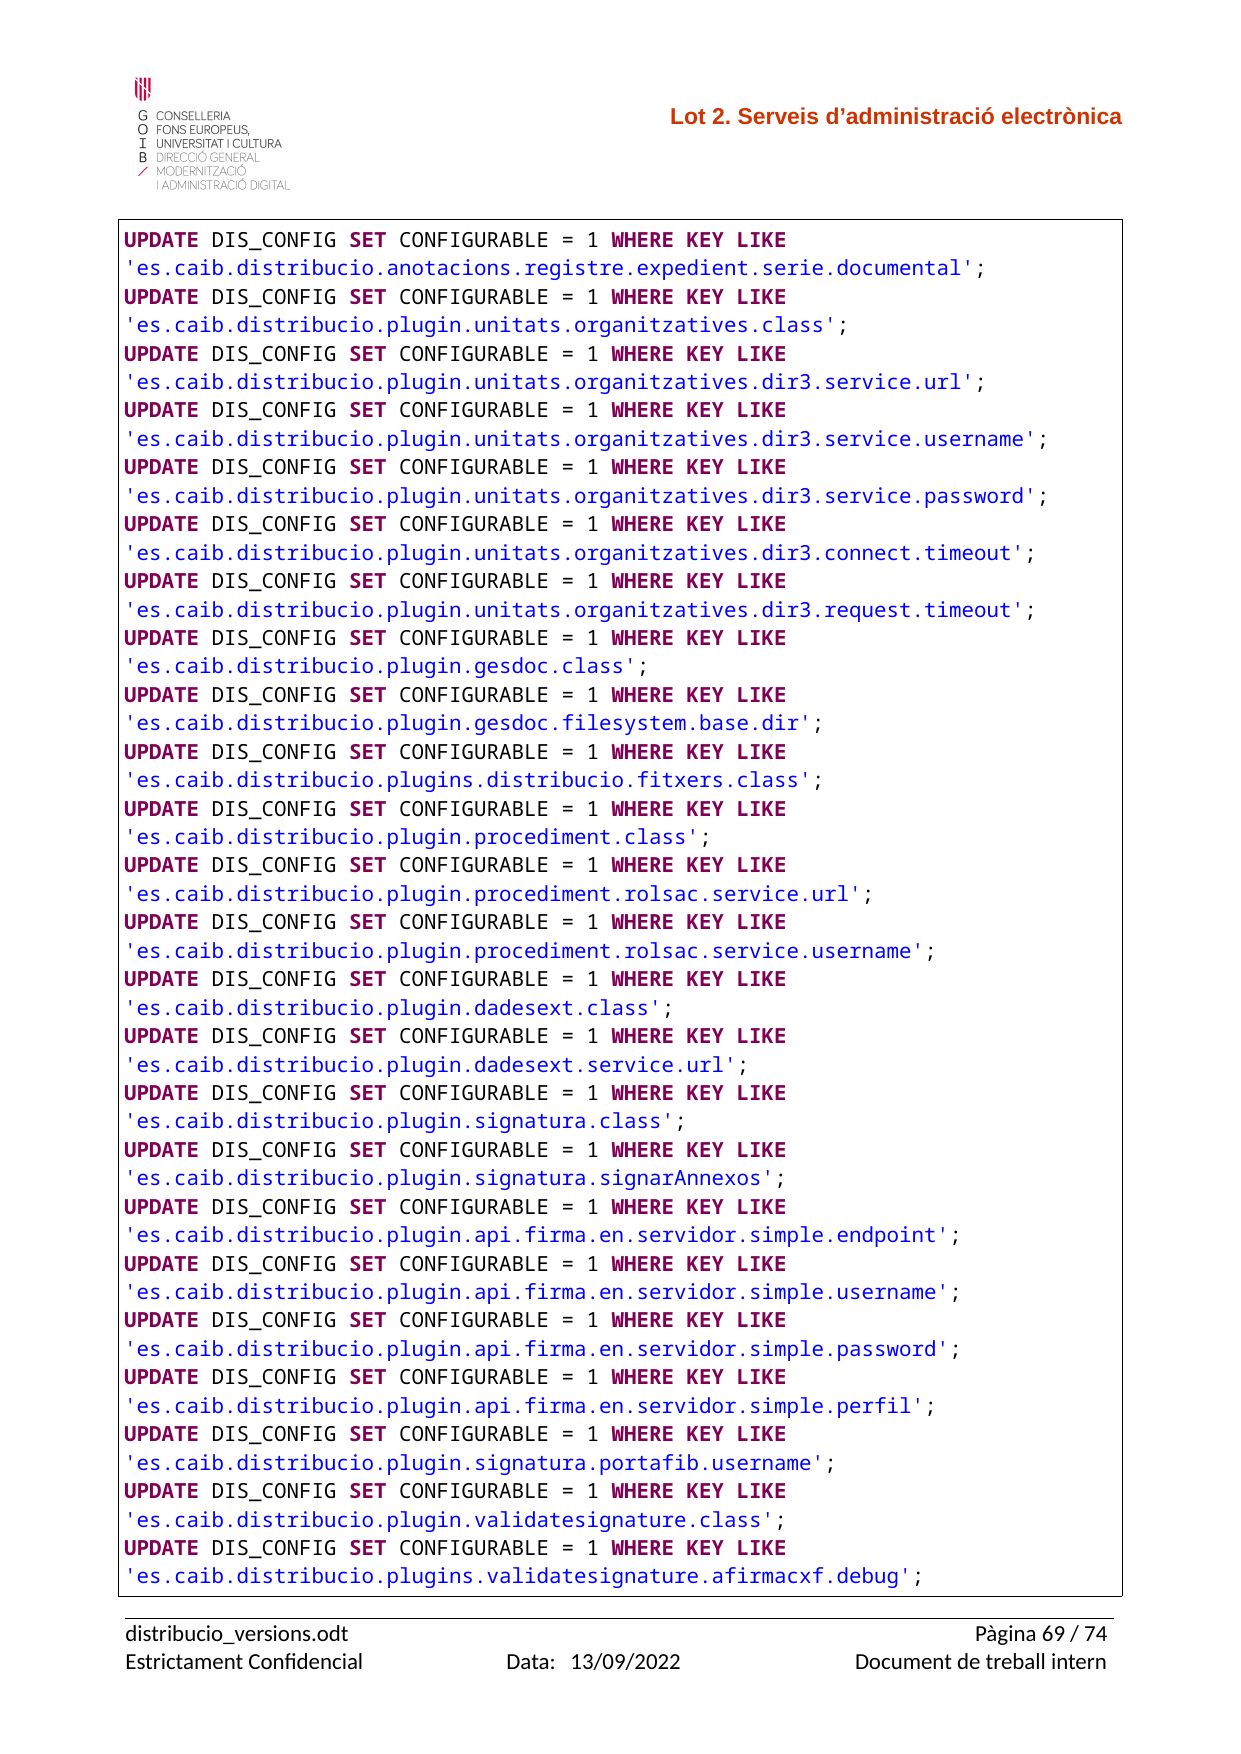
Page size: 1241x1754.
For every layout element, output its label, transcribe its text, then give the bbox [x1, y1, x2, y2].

table_header UPDATE DIS_CONFIG SET CONFIGURABLE = 1 WHERE KEY LIKE 'es.caib.distribucio.anotacions.registre.expedient.serie.documental'; UPDATE DIS_CONFIG SET CONFIGURABLE = 1 WHERE KEY LIKE 'es.caib.distribucio.plugin.unitats.organitzatives.class'; UPDATE DIS_CONFIG SET CONFIGURABLE = 1 WHERE KEY LIKE 'es.caib.distribucio.plugin.unitats.organitzatives.dir3.service.url'; UPDATE DIS_CONFIG SET CONFIGURABLE = 1 WHERE KEY LIKE 'es.caib.distribucio.plugin.unitats.organitzatives.dir3.service.username'; UPDATE DIS_CONFIG SET CONFIGURABLE = 1 WHERE KEY LIKE 'es.caib.distribucio.plugin.unitats.organitzatives.dir3.service.password'; UPDATE DIS_CONFIG SET CONFIGURABLE = 1 WHERE KEY LIKE 'es.caib.distribucio.plugin.unitats.organitzatives.dir3.connect.timeout'; UPDATE DIS_CONFIG SET CONFIGURABLE = 1 WHERE KEY LIKE 'es.caib.distribucio.plugin.unitats.organitzatives.dir3.request.timeout'; UPDATE DIS_CONFIG SET CONFIGURABLE = 1 WHERE KEY LIKE 'es.caib.distribucio.plugin.gesdoc.class'; UPDATE DIS_CONFIG SET CONFIGURABLE = 1 WHERE KEY LIKE 'es.caib.distribucio.plugin.gesdoc.filesystem.base.dir'; UPDATE DIS_CONFIG SET CONFIGURABLE = 1 WHERE KEY LIKE 'es.caib.distribucio.plugins.distribucio.fitxers.class'; UPDATE DIS_CONFIG SET CONFIGURABLE = 1 WHERE KEY LIKE 'es.caib.distribucio.plugin.procediment.class'; UPDATE DIS_CONFIG SET CONFIGURABLE = 1 WHERE KEY LIKE 'es.caib.distribucio.plugin.procediment.rolsac.service.url'; UPDATE DIS_CONFIG SET CONFIGURABLE = 1 WHERE KEY LIKE 'es.caib.distribucio.plugin.procediment.rolsac.service.username'; UPDATE DIS_CONFIG SET CONFIGURABLE = 1 WHERE KEY LIKE 'es.caib.distribucio.plugin.dadesext.class'; UPDATE DIS_CONFIG SET CONFIGURABLE = 1 WHERE KEY LIKE 'es.caib.distribucio.plugin.dadesext.service.url'; UPDATE DIS_CONFIG SET CONFIGURABLE = 1 WHERE KEY LIKE 'es.caib.distribucio.plugin.signatura.class'; UPDATE DIS_CONFIG SET CONFIGURABLE = 1 WHERE KEY LIKE 'es.caib.distribucio.plugin.signatura.signarAnnexos'; UPDATE DIS_CONFIG SET CONFIGURABLE = 1 WHERE KEY LIKE 'es.caib.distribucio.plugin.api.firma.en.servidor.simple.endpoint'; UPDATE DIS_CONFIG SET CONFIGURABLE = 1 WHERE KEY LIKE 'es.caib.distribucio.plugin.api.firma.en.servidor.simple.username'; UPDATE DIS_CONFIG SET CONFIGURABLE = 1 WHERE KEY LIKE 'es.caib.distribucio.plugin.api.firma.en.servidor.simple.password'; UPDATE DIS_CONFIG SET CONFIGURABLE = 1 WHERE KEY LIKE 'es.caib.distribucio.plugin.api.firma.en.servidor.simple.perfil'; UPDATE DIS_CONFIG SET CONFIGURABLE = 1 WHERE KEY LIKE 'es.caib.distribucio.plugin.signatura.portafib.username'; UPDATE DIS_CONFIG SET CONFIGURABLE = 1 WHERE KEY LIKE 'es.caib.distribucio.plugin.validatesignature.class'; UPDATE DIS_CONFIG SET CONFIGURABLE = 1 WHERE KEY LIKE 'es.caib.distribucio.plugins.validatesignature.afirmacxf.debug'; [119, 220, 1122, 1596]
picture [126, 70, 299, 197]
